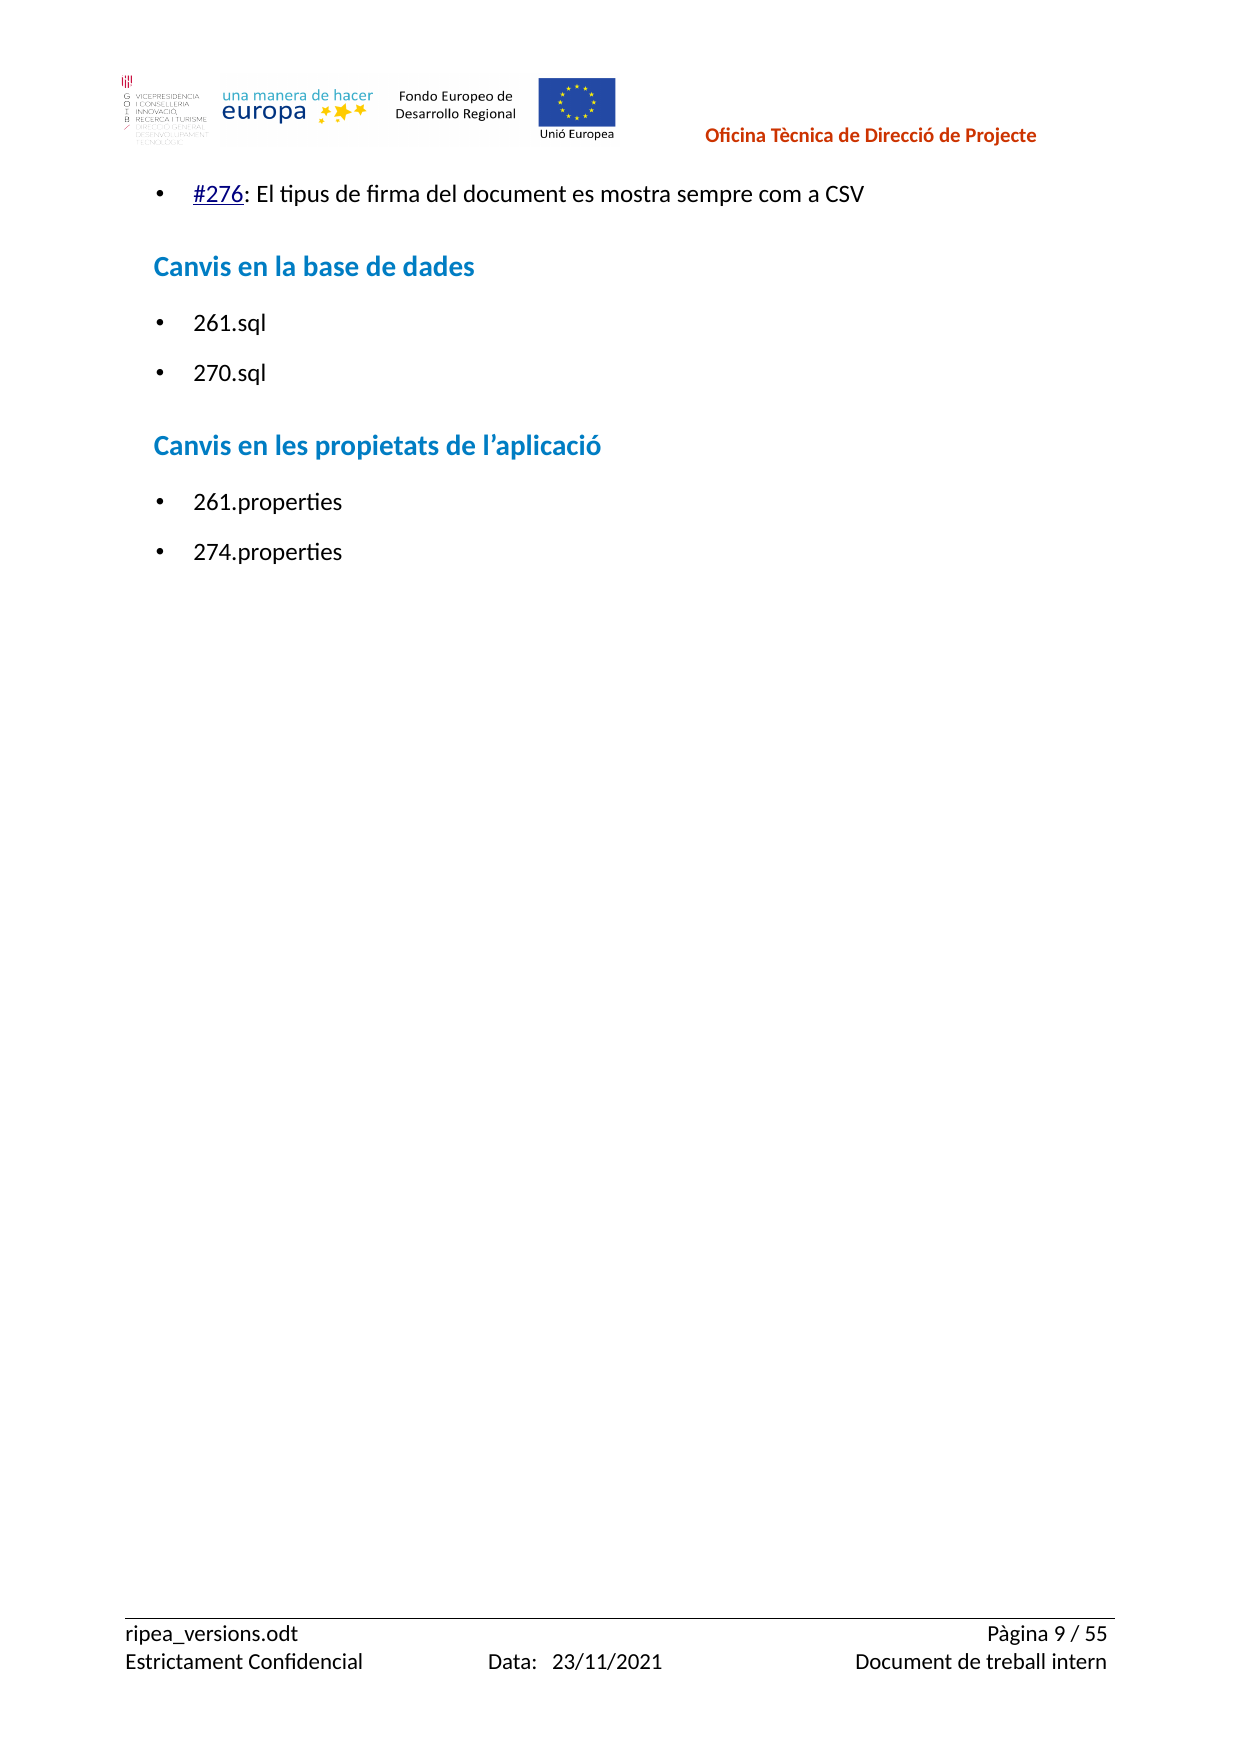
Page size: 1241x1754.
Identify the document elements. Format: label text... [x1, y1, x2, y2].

picture [118, 73, 213, 147]
list 270.sql [156, 357, 1122, 387]
list 274.properties [156, 536, 1122, 566]
picture [219, 73, 621, 147]
list 261.sql [156, 307, 1122, 338]
list 261.properties [156, 486, 1122, 517]
list #276: El tipus de firma del document es mostra sempre com a CSV [156, 178, 1122, 208]
subtitle Canvis en les propietats de l’aplicació [153, 427, 1122, 463]
subtitle Canvis en la base de dades [153, 248, 1122, 283]
